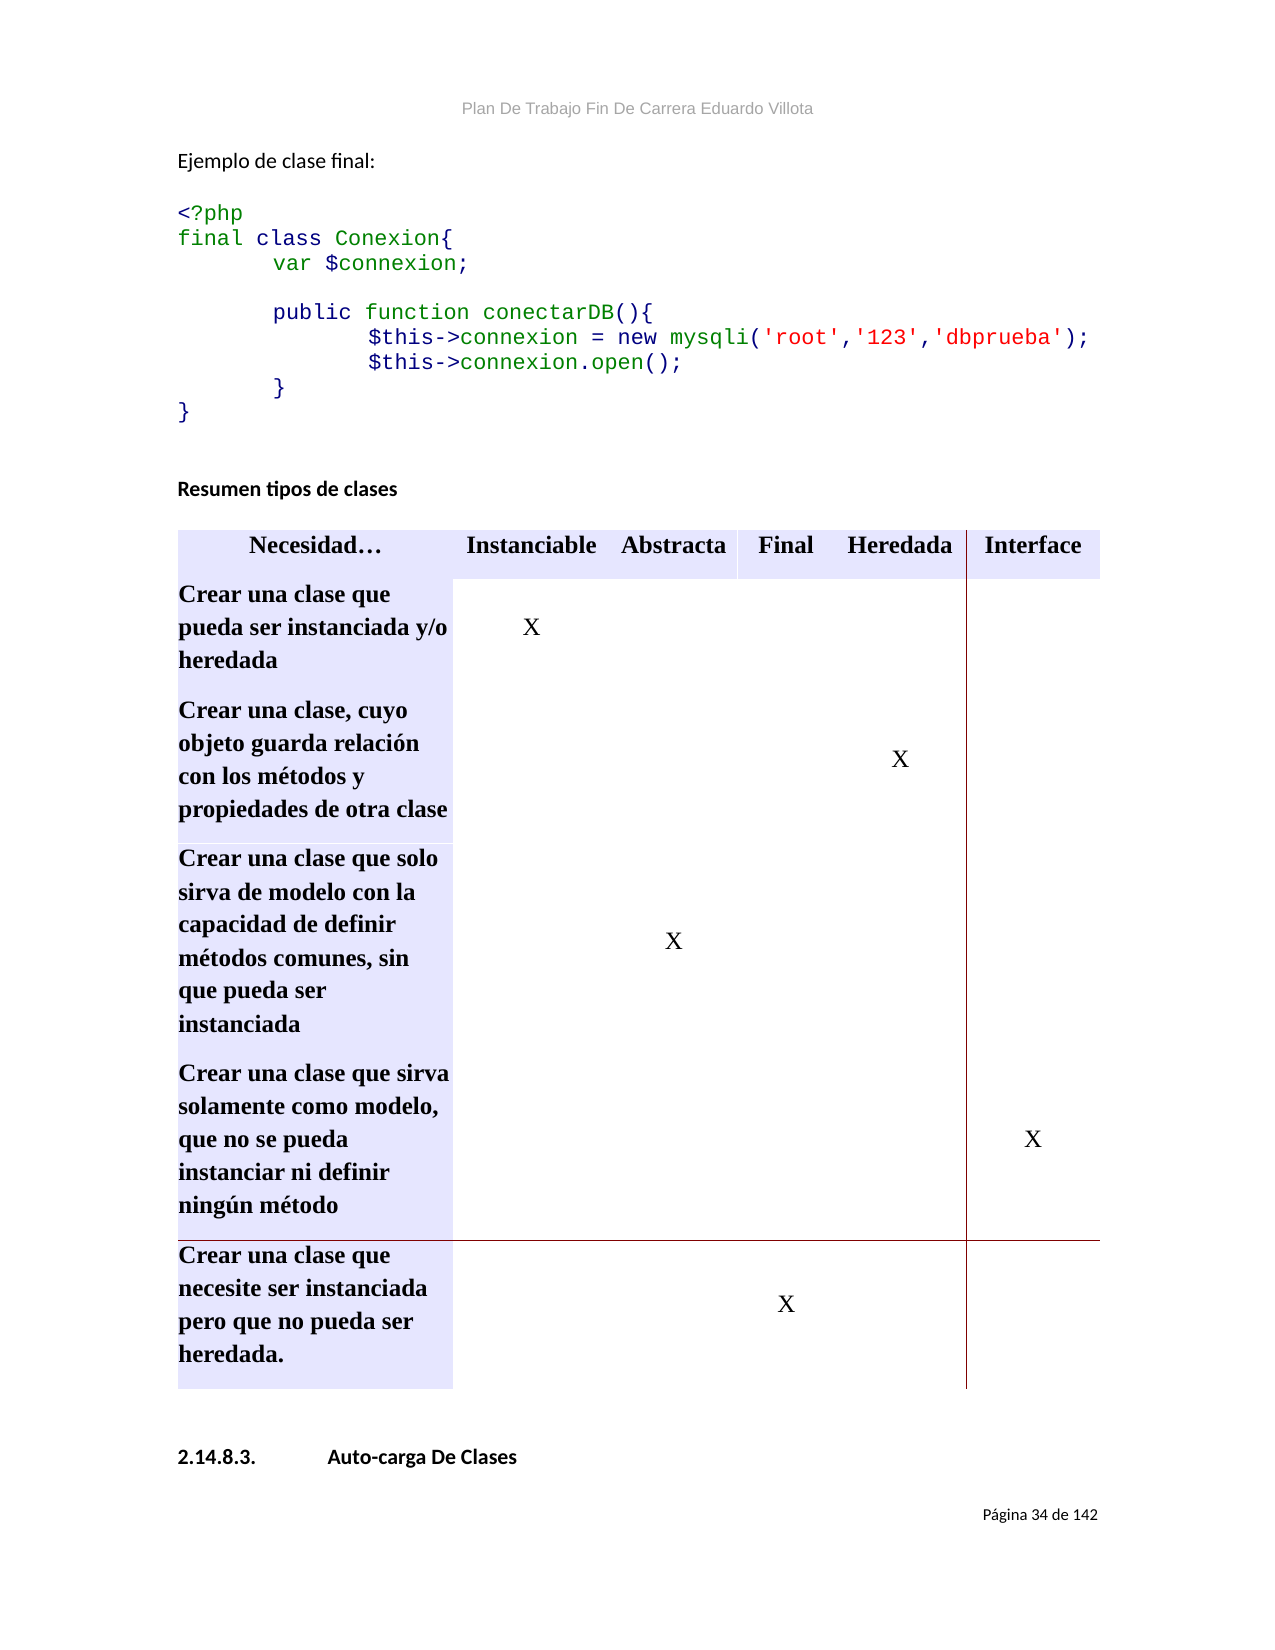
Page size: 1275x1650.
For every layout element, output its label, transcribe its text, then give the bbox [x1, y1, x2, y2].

table_cell Crear una clase que pueda ser instanciada y/o heredada [178, 579, 453, 695]
table_cell [453, 695, 609, 843]
table_header Abstracta [609, 530, 737, 579]
table_header Heredada [834, 530, 966, 579]
table_cell X [738, 1241, 834, 1389]
table_cell Crear una clase que necesite ser instanciada pero que no pueda ser heredada. [178, 1241, 453, 1389]
text Resumen tipos de clases [177, 475, 1098, 502]
text <?php [177, 202, 1098, 227]
text $this->connexion = new mysqli('root','123','dbprueba'); [177, 326, 1098, 351]
table_cell [453, 1058, 609, 1240]
table_cell Crear una clase que sirva solamente como modelo, que no se pueda instanciar ni definir ningún método [178, 1058, 453, 1240]
table_cell [453, 844, 609, 1058]
table_cell X [967, 1058, 1100, 1240]
table_cell [738, 695, 834, 843]
table_cell [609, 1241, 737, 1389]
table_cell [738, 1058, 834, 1240]
table_cell [834, 1241, 966, 1389]
table_cell X [609, 844, 737, 1058]
table_cell [967, 579, 1100, 695]
text 2.14.8.3. Auto-carga De Clases [177, 1443, 1098, 1470]
table_cell Crear una clase, cuyo objeto guarda relación con los métodos y propiedades de otra clase [178, 695, 453, 843]
table_cell [453, 1241, 609, 1389]
text public function conectarDB(){ [177, 301, 1098, 326]
table_header Instanciable [453, 530, 609, 579]
table_cell [738, 579, 834, 695]
text } [177, 401, 1098, 425]
table_cell [609, 695, 737, 843]
table_cell [967, 1241, 1100, 1389]
text final class Conexion{ [177, 227, 1098, 252]
table_cell [834, 579, 966, 695]
table_cell [738, 844, 834, 1058]
table_header Necesidad… [178, 530, 453, 579]
table_cell X [834, 695, 966, 843]
text var $connexion; [177, 252, 1098, 277]
text $this->connexion.open(); [177, 351, 1098, 376]
text } [177, 376, 1098, 401]
table_header Final [738, 530, 834, 579]
table_cell [967, 844, 1100, 1058]
table_cell [609, 1058, 737, 1240]
table_cell Crear una clase que solo sirva de modelo con la capacidad de definir métodos comunes, sin que pueda ser instanciada [178, 844, 453, 1058]
text Ejemplo de clase final: [177, 148, 1098, 174]
table_header Interface [967, 530, 1100, 579]
table_cell [609, 579, 737, 695]
table_cell [834, 1058, 966, 1240]
table_cell X [453, 579, 609, 695]
table_cell [834, 844, 966, 1058]
table_cell [967, 695, 1100, 843]
